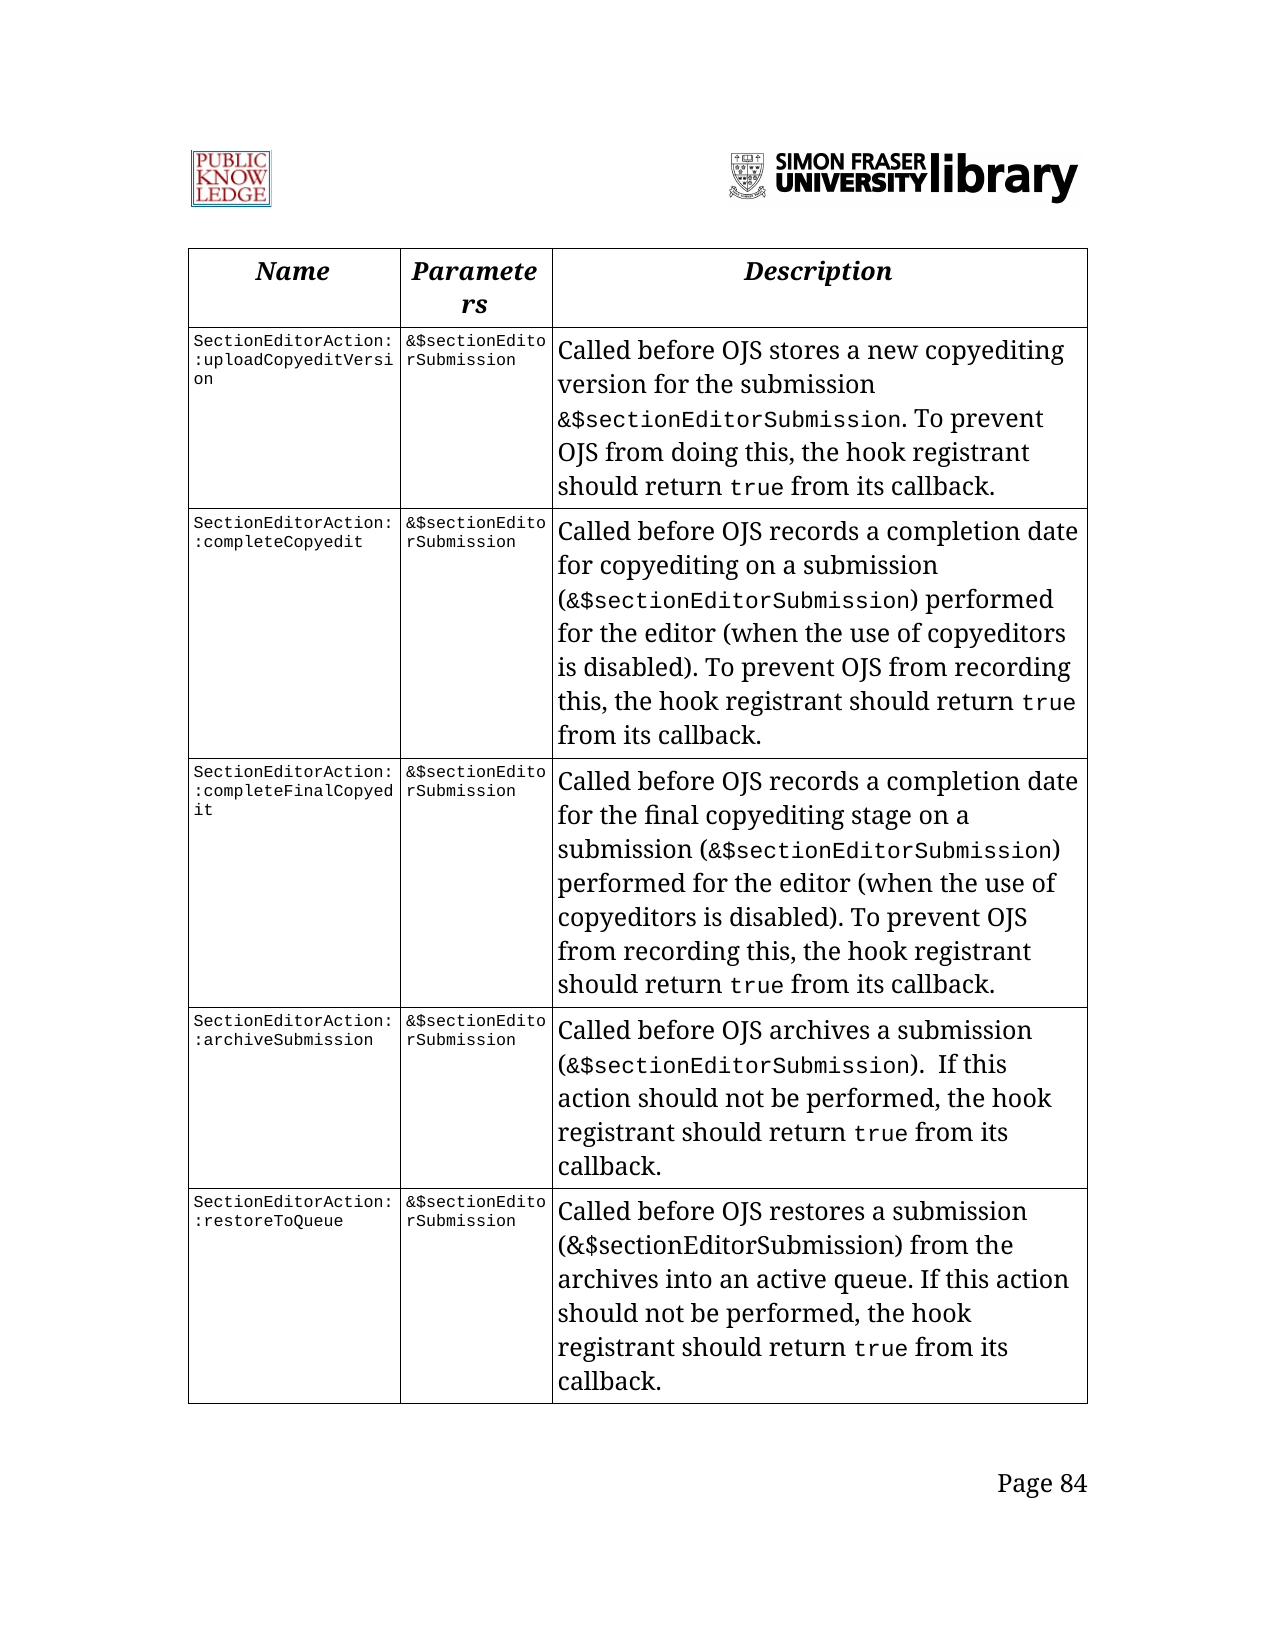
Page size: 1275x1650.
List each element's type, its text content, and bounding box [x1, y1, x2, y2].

table_cell SectionEditorAction::completeCopyedit [189, 509, 400, 758]
table_header Parameters [401, 249, 552, 327]
table_cell Called before OJS records a completion date for the final copyediting stage on a submission (&$sectionEditorSubmission) performed for the editor (when the use of copyeditors is disabled). To prevent OJS from recording this, the hook registrant should return true from its callback. [553, 759, 1087, 1007]
table_cell SectionEditorAction::archiveSubmission [189, 1008, 400, 1188]
table_cell &$sectionEditorSubmission [401, 759, 552, 1007]
table_cell Called before OJS records a completion date for copyediting on a submission (&$sectionEditorSubmission) performed for the editor (when the use of copyeditors is disabled). To prevent OJS from recording this, the hook registrant should return true from its callback. [553, 509, 1087, 758]
table_cell &$sectionEditorSubmission [401, 1189, 552, 1403]
table_cell SectionEditorAction::uploadCopyeditVersion [189, 328, 400, 508]
table_cell SectionEditorAction::completeFinalCopyedit [189, 759, 400, 1007]
table_cell SectionEditorAction::restoreToQueue [189, 1189, 400, 1403]
picture [723, 150, 1083, 207]
picture [193, 150, 272, 205]
table_header Name [189, 249, 400, 327]
table_cell Called before OJS restores a submission (&$sectionEditorSubmission) from the archives into an active queue. If this action should not be performed, the hook registrant should return true from its callback. [553, 1189, 1087, 1403]
table_header Description [553, 249, 1087, 327]
table_cell &$sectionEditorSubmission [401, 1008, 552, 1188]
table_cell Called before OJS archives a submission (&$sectionEditorSubmission). If this action should not be performed, the hook registrant should return true from its callback. [553, 1008, 1087, 1188]
table_cell Called before OJS stores a new copyediting version for the submission &$sectionEditorSubmission. To prevent OJS from doing this, the hook registrant should return true from its callback. [553, 328, 1087, 508]
table_cell &$sectionEditorSubmission [401, 328, 552, 508]
table_cell &$sectionEditorSubmission [401, 509, 552, 758]
